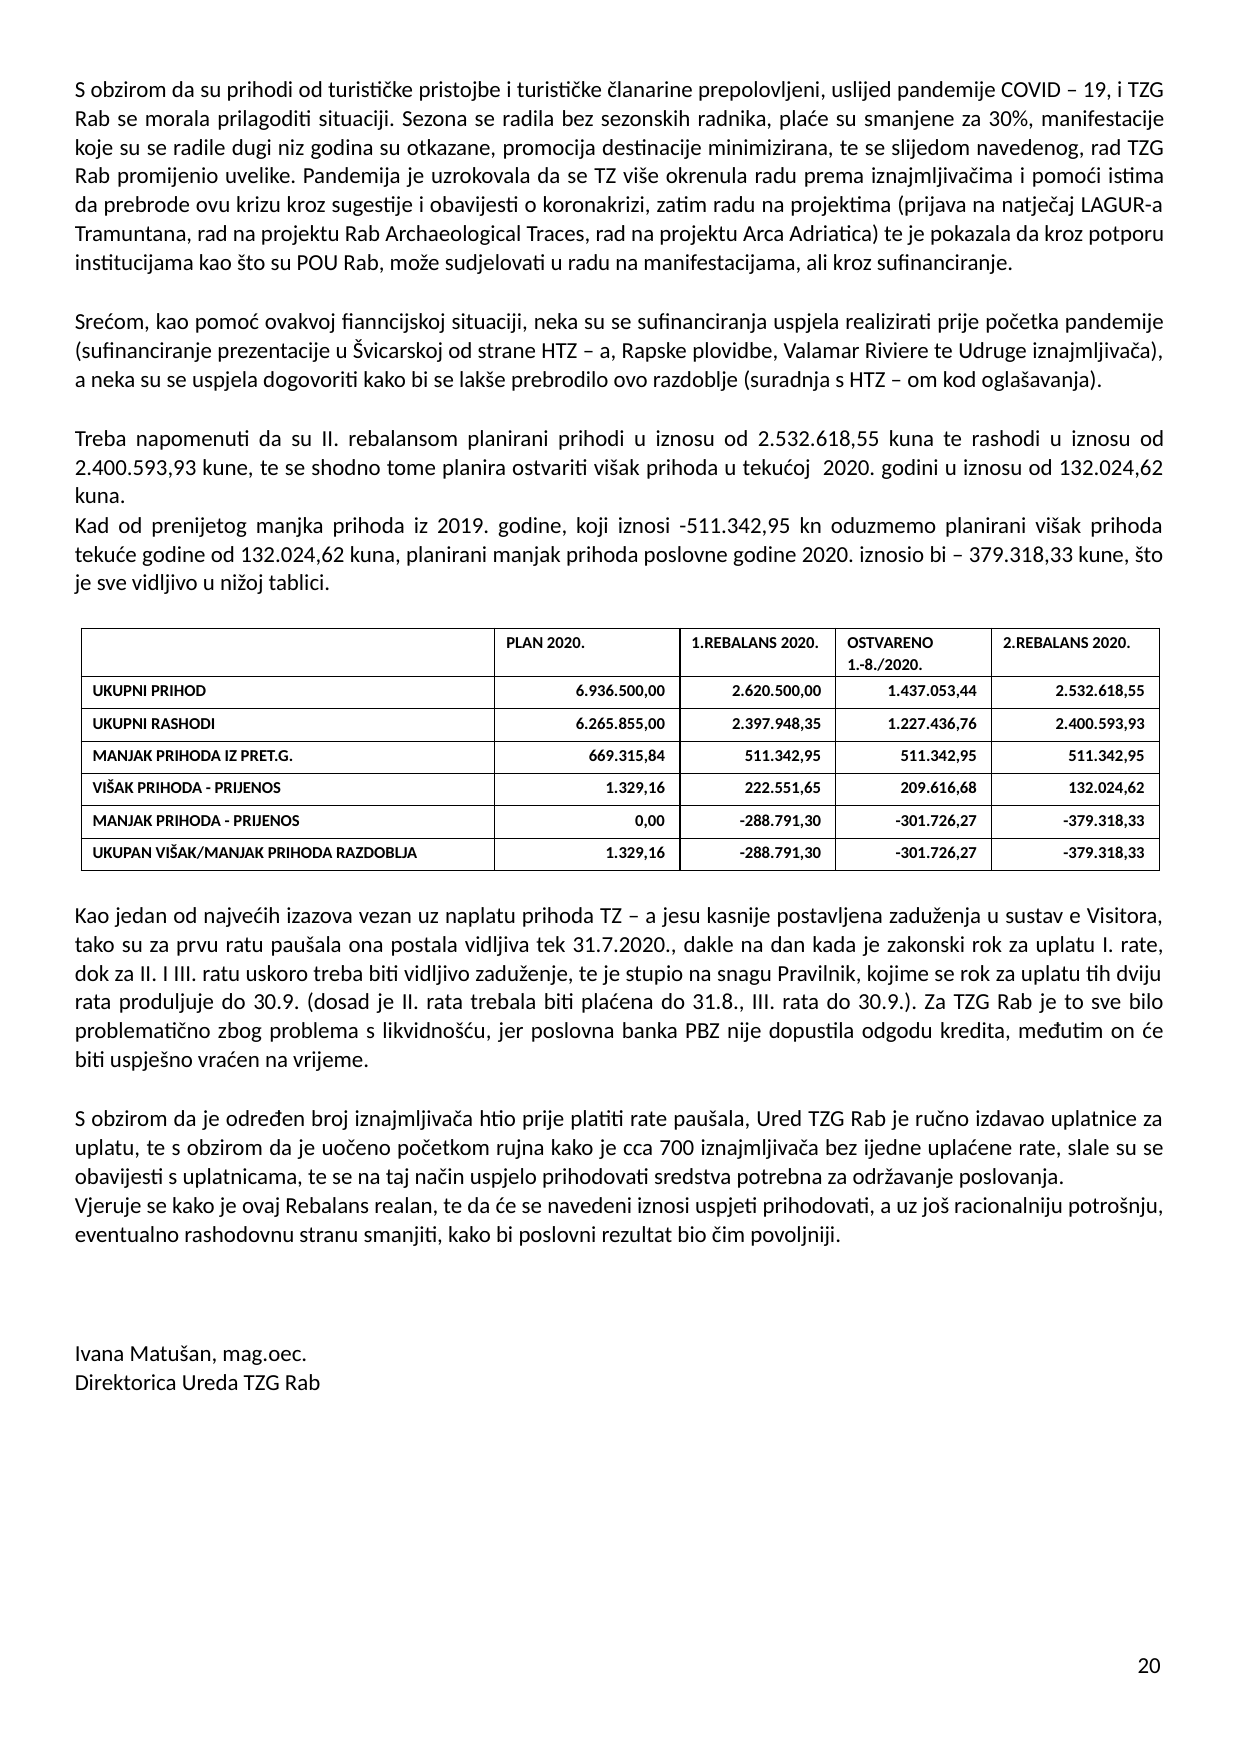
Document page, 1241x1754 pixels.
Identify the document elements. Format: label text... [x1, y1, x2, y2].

table_cell UKUPAN VIŠAK/MANJAK PRIHODA RAZDOBLJA [82, 839, 494, 870]
table_cell 1.329,16 [495, 774, 679, 805]
table_cell -379.318,33 [992, 839, 1159, 870]
table_cell 511.342,95 [992, 742, 1159, 773]
table_header [82, 629, 494, 676]
text Srećom, kao pomoć ovakvoj fianncijskoj situaciji, neka su se sufinanciranja uspjela realizirati prije početka pandemije (sufinanciranje prezentacije u Švicarskoj od strane HTZ – a, Rapske plovidbe, Valamar Riviere te Udruge iznajmljivača), a neka su se uspjela dogovoriti kako bi se lakše prebrodilo ovo razdoblje (suradnja s HTZ – om kod oglašavanja). [74, 307, 1166, 393]
table_cell 2.397.948,35 [681, 709, 835, 741]
table_header 2.REBALANS 2020. [992, 629, 1159, 676]
table_cell -301.726,27 [836, 839, 991, 870]
table_cell 6.265.855,00 [495, 709, 679, 741]
table_cell 2.532.618,55 [992, 677, 1159, 708]
table_cell 132.024,62 [992, 774, 1159, 805]
table_cell 2.620.500,00 [681, 677, 835, 708]
table_cell 1.437.053,44 [836, 677, 991, 708]
text Ivana Matušan, mag.oec. [74, 1339, 1122, 1367]
table_cell UKUPNI PRIHOD [82, 677, 494, 708]
table_cell 511.342,95 [681, 742, 835, 773]
text Vjeruje se kako je ovaj Rebalans realan, te da će se navedeni iznosi uspjeti prihodovati, a uz još racionalniju potrošnju, eventualno rashodovnu stranu smanjiti, kako bi poslovni rezultat bio čim povoljniji. [74, 1191, 1166, 1248]
table_cell -379.318,33 [992, 806, 1159, 837]
table_cell VIŠAK PRIHODA - PRIJENOS [82, 774, 494, 805]
text S obzirom da je određen broj iznajmljivača htio prije platiti rate paušala, Ured TZG Rab je ručno izdavao uplatnice za uplatu, te s obzirom da je uočeno početkom rujna kako je cca 700 iznajmljivača bez ijedne uplaćene rate, slale su se obavijesti s uplatnicama, te se na taj način uspjelo prihodovati sredstva potrebna za održavanje poslovanja. [74, 1104, 1165, 1190]
table_cell 1.227.436,76 [836, 709, 991, 741]
text Direktorica Ureda TZG Rab [74, 1368, 1122, 1396]
table_cell 1.329,16 [495, 839, 679, 870]
table_cell 209.616,68 [836, 774, 991, 805]
table_header 1.REBALANS 2020. [681, 629, 835, 676]
text Treba napomenuti da su II. rebalansom planirani prihodi u iznosu od 2.532.618,55 kuna te rashodi u iznosu od 2.400.593,93 kune, te se shodno tome planira ostvariti višak prihoda u tekućoj 2020. godini u iznosu od 132.024,62 kuna. [74, 424, 1166, 510]
table_cell 0,00 [495, 806, 679, 837]
table_cell MANJAK PRIHODA - PRIJENOS [82, 806, 494, 837]
table_cell UKUPNI RASHODI [82, 709, 494, 741]
table_cell 511.342,95 [836, 742, 991, 773]
table_cell 6.936.500,00 [495, 677, 679, 708]
text Kad od prenijetog manjka prihoda iz 2019. godine, koji iznosi -511.342,95 kn oduzmemo planirani višak prihoda tekuće godine od 132.024,62 kuna, planirani manjak prihoda poslovne godine 2020. iznosio bi – 379.318,33 kune, što je sve vidljivo u nižoj tablici. [74, 511, 1165, 597]
table_cell 222.551,65 [681, 774, 835, 805]
table_header OSTVARENO 1.-8./2020. [836, 629, 991, 676]
text S obzirom da su prihodi od turističke pristojbe i turističke članarine prepolovljeni, uslijed pandemije COVID – 19, i TZG Rab se morala prilagoditi situaciji. Sezona se radila bez sezonskih radnika, plaće su smanjene za 30%, manifestacije koje su se radile dugi niz godina su otkazane, promocija destinacije minimizirana, te se slijedom navedenog, rad TZG Rab promijenio uvelike. Pandemija je uzrokovala da se TZ više okrenula radu prema iznajmljivačima i pomoći istima da prebrode ovu krizu kroz sugestije i obavijesti o koronakrizi, zatim radu na projektima (prijava na natječaj LAGUR-a Tramuntana, rad na projektu Rab Archaeological Traces, rad na projektu Arca Adriatica) te je pokazala da kroz potporu institucijama kao što su POU Rab, može sudjelovati u radu na manifestacijama, ali kroz sufinanciranje. [74, 75, 1166, 276]
table_cell MANJAK PRIHODA IZ PRET.G. [82, 742, 494, 773]
table_cell -301.726,27 [836, 806, 991, 837]
table_cell -288.791,30 [681, 806, 835, 837]
table_cell 669.315,84 [495, 742, 679, 773]
table_header PLAN 2020. [495, 629, 679, 676]
table_cell 2.400.593,93 [992, 709, 1159, 741]
table_cell -288.791,30 [681, 839, 835, 870]
text Kao jedan od najvećih izazova vezan uz naplatu prihoda TZ – a jesu kasnije postavljena zaduženja u sustav e Visitora, tako su za prvu ratu paušala ona postala vidljiva tek 31.7.2020., dakle na dan kada je zakonski rok za uplatu I. rate, dok za II. I III. ratu uskoro treba biti vidljivo zaduženje, te je stupio na snagu Pravilnik, kojime se rok za uplatu tih dviju rata produljuje do 30.9. (dosad je II. rata trebala biti plaćena do 31.8., III. rata do 30.9.). Za TZG Rab je to sve bilo problematično zbog problema s likvidnošću, jer poslovna banka PBZ nije dopustila odgodu kredita, međutim on će biti uspješno vraćen na vrijeme. [74, 901, 1166, 1073]
